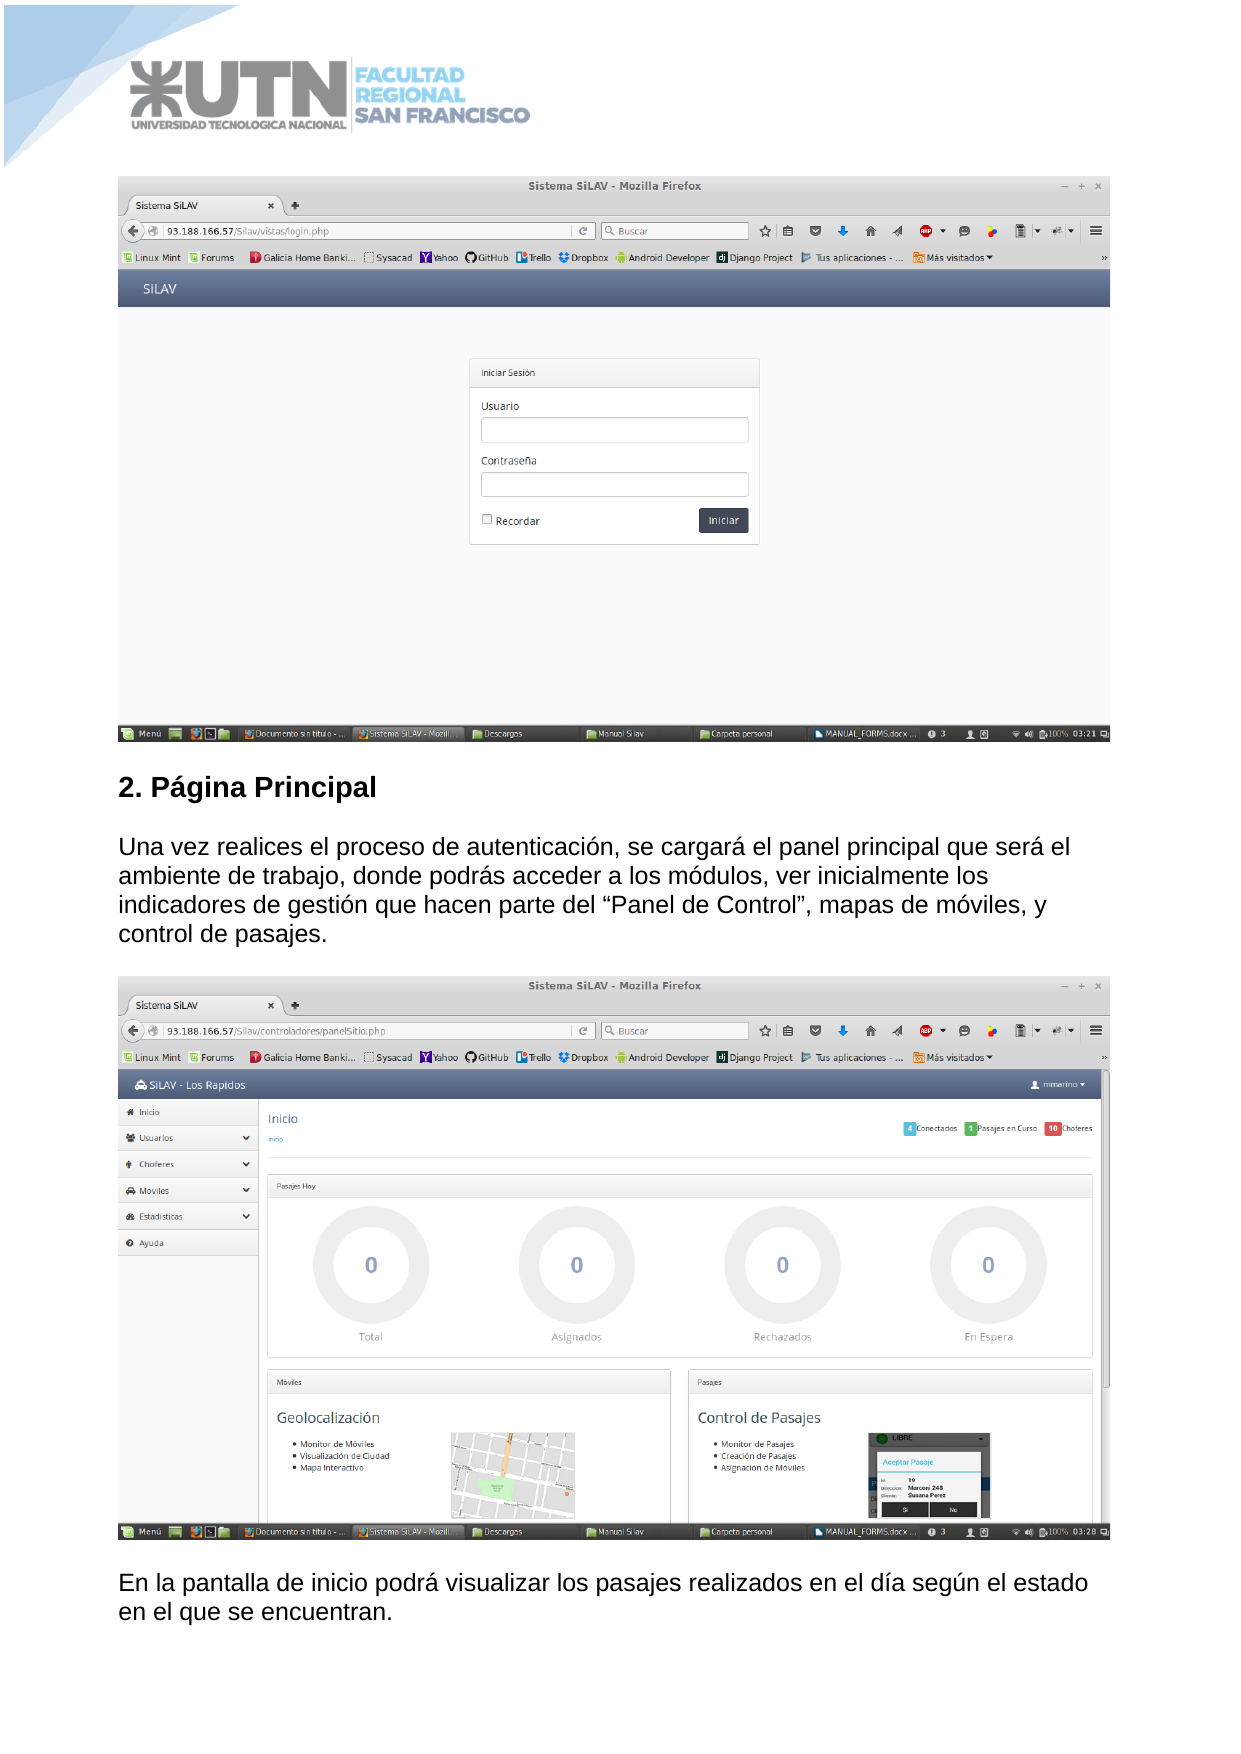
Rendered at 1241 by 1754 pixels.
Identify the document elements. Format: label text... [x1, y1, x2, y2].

picture [3, 5, 532, 169]
text En la pantalla de inicio podrá visualizar los pasajes realizados en el día según el estado en el que se encuentran. [118, 1568, 1110, 1626]
text 2. Página Principal [118, 770, 1110, 804]
text Una vez realices el proceso de autenticación, se cargará el panel principal que será el ambiente de trabajo, donde podrás acceder a los módulos, ver inicialmente los indicadores de gestión que hacen parte del “Panel de Control”, mapas de móviles, y control de pasajes. [118, 832, 1110, 947]
picture [118, 176, 1111, 742]
picture [118, 976, 1111, 1540]
